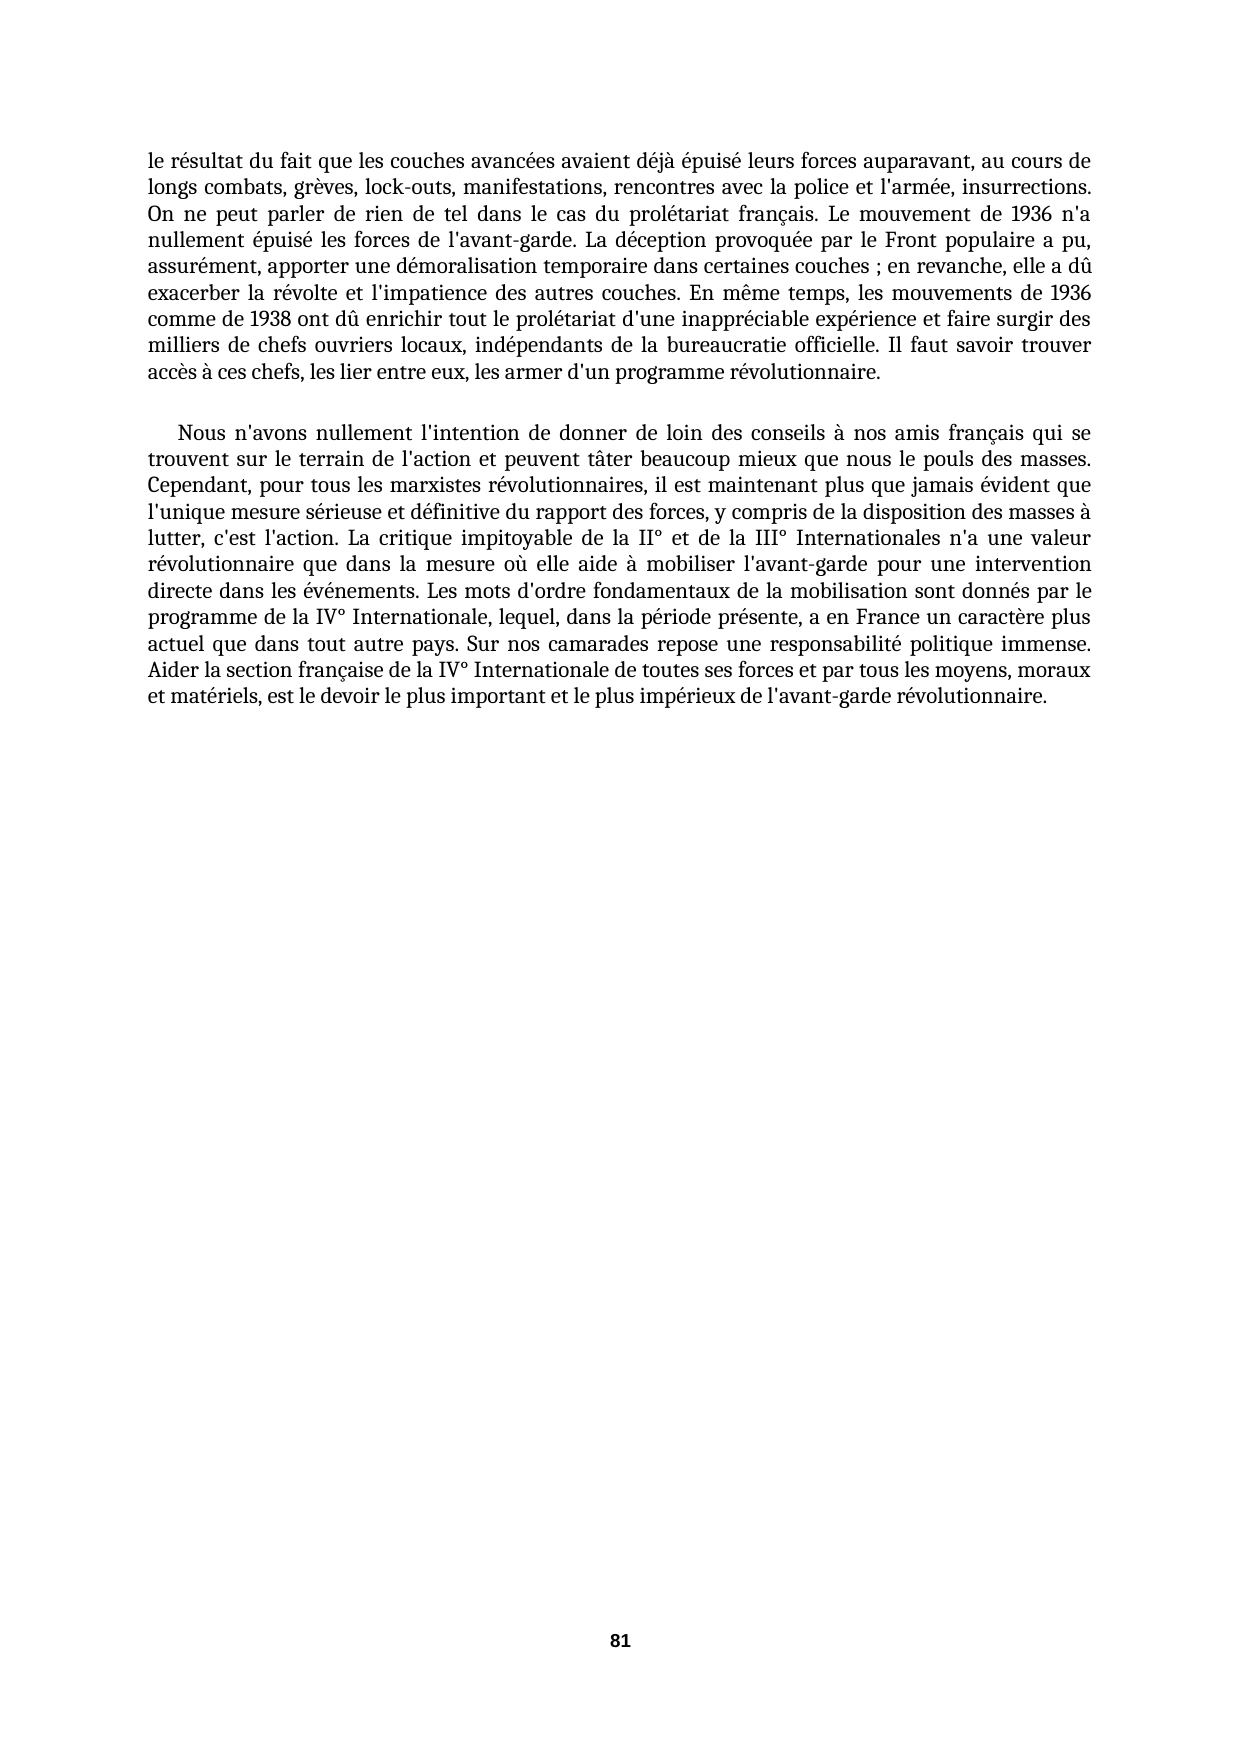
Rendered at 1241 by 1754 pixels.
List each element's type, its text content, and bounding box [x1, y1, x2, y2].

text le résultat du fait que les couches avancées avaient déjà épuisé leurs forces auparavant, au cours de longs combats, grèves, lock-outs, manifestations, rencontres avec la police et l'armée, insurrections. On ne peut parler de rien de tel dans le cas du prolétariat français. Le mouvement de 1936 n'a nullement épuisé les forces de l'avant-garde. La déception provoquée par le Front populaire a pu, assurément, apporter une démoralisation temporaire dans certaines couches ; en revanche, elle a dû exacerber la révolte et l'impatience des autres couches. En même temps, les mouvements de 1936 comme de 1938 ont dû enrichir tout le prolétariat d'une inappréciable expérience et faire surgir des milliers de chefs ouvriers locaux, indépendants de la bureaucratie officielle. Il faut savoir trouver accès à ces chefs, les lier entre eux, les armer d'un programme révolutionnaire. [148, 148, 1093, 385]
text Nous n'avons nullement l'intention de donner de loin des conseils à nos amis français qui se trouvent sur le terrain de l'action et peuvent tâter beaucoup mieux que nous le pouls des masses. Cependant, pour tous les marxistes révolutionnaires, il est maintenant plus que jamais évident que l'unique mesure sérieuse et définitive du rapport des forces, y compris de la disposition des masses à lutter, c'est l'action. La critique impitoyable de la II° et de la III° Internationales n'a une valeur révolutionnaire que dans la mesure où elle aide à mobiliser l'avant-garde pour une intervention directe dans les événements. Les mots d'ordre fondamentaux de la mobilisation sont donnés par le programme de la IV° Internationale, lequel, dans la période présente, a en France un caractère plus actuel que dans tout autre pays. Sur nos camarades repose une responsabilité politique immense. Aider la section française de la IV° Internationale de toutes ses forces et par tous les moyens, moraux et matériels, est le devoir le plus important et le plus impérieux de l'avant-garde révolutionnaire. [148, 419, 1093, 709]
